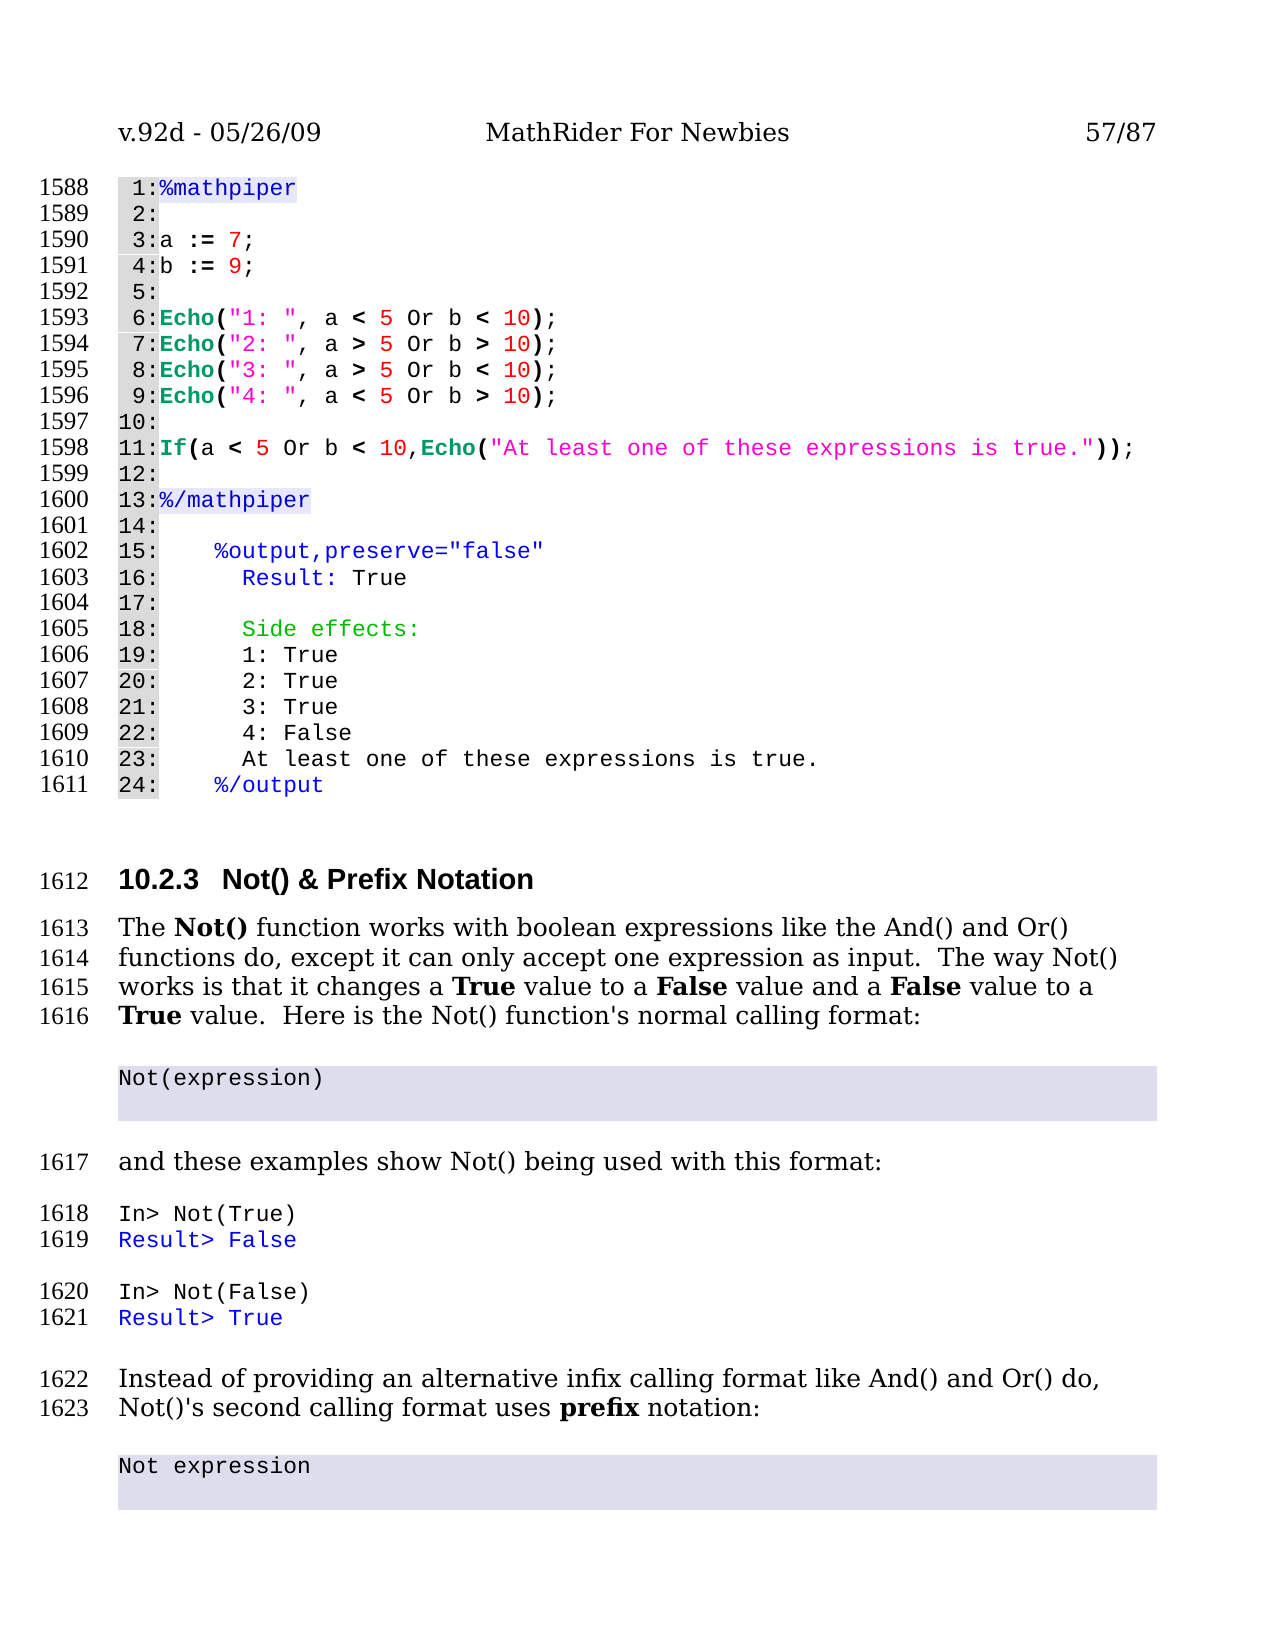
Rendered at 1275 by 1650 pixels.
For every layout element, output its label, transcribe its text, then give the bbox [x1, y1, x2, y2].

text 8:Echo("3: ", a > 5 Or b < 10); [118, 358, 1157, 384]
text 17: [118, 592, 1157, 618]
text Instead of providing an alternative infix calling format like And() and Or() do, Not()'s second calling format uses prefix notation: [118, 1364, 1157, 1422]
subtitle Not() & Prefix Notation [118, 862, 1157, 895]
text 10: [118, 410, 1157, 436]
text 9:Echo("4: ", a < 5 Or b > 10); [118, 384, 1157, 410]
text 20: 2: True [118, 669, 1157, 696]
text 4:b := 9; [118, 254, 1157, 281]
text 2: [118, 203, 1157, 229]
text In> Not(False) [118, 1280, 1157, 1306]
text 16: Result: True [118, 566, 1157, 592]
text 21: 3: True [118, 696, 1157, 721]
text In> Not(True) [118, 1202, 1157, 1228]
text Result> False [118, 1228, 1157, 1254]
text 5: [118, 281, 1157, 306]
text Result> True [118, 1306, 1157, 1332]
text 13:%/mathpiper [118, 488, 1157, 514]
text 14: [118, 514, 1157, 540]
table_header Not(expression) [118, 1066, 1157, 1121]
text and these examples show Not() being used with this format: [118, 1147, 1157, 1176]
text 1:%mathpiper [118, 177, 1157, 203]
text 15: %output,preserve="false" [118, 540, 1157, 566]
text 6:Echo("1: ", a < 5 Or b < 10); [118, 306, 1157, 332]
text 3:a := 7; [118, 229, 1157, 254]
text 7:Echo("2: ", a > 5 Or b > 10); [118, 332, 1157, 358]
text 19: 1: True [118, 644, 1157, 669]
text 18: Side effects: [118, 618, 1157, 644]
text 11:If(a < 5 Or b < 10,Echo("At least one of these expressions is true.")); [118, 436, 1157, 462]
text 24: %/output [118, 773, 1157, 799]
table_header Not expression [118, 1455, 1157, 1510]
text 23: At least one of these expressions is true. [118, 747, 1157, 773]
text The Not() function works with boolean expressions like the And() and Or() functions do, except it can only accept one expression as input. The way Not() works is that it changes a True value to a False value and a False value to a True value. Here is the Not() function's normal calling format: [118, 913, 1157, 1031]
text 22: 4: False [118, 721, 1157, 747]
text 12: [118, 462, 1157, 488]
